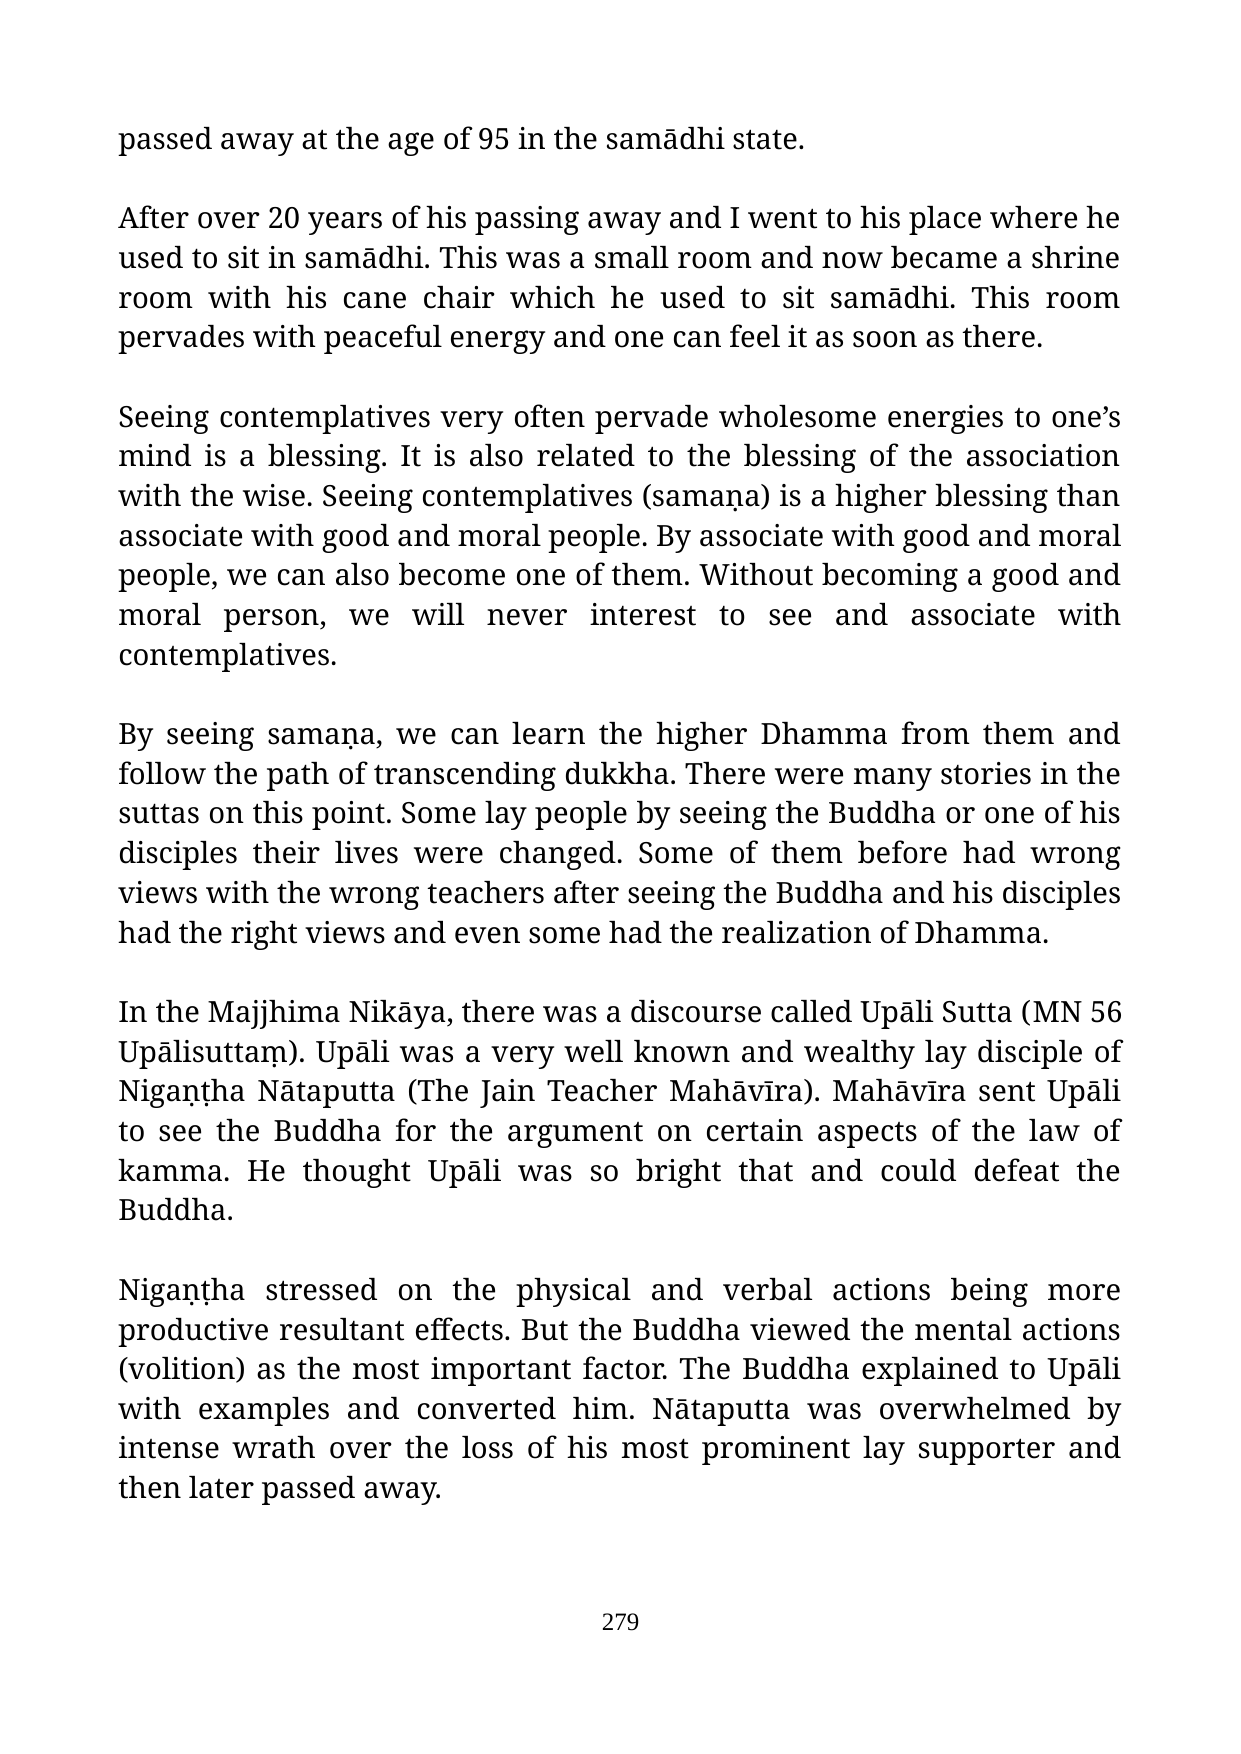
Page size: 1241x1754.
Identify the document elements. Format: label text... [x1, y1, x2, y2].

text passed away at the age of 95 in the samādhi state. After over 20 years of his passing away and I went to his place where he used to sit in samādhi. This was a small room and now became a shrine room with his cane chair which he used to sit samādhi. This room pervades with peaceful energy and one can feel it as soon as there. Seeing contemplatives very often pervade wholesome energies to one’s mind is a blessing. It is also related to the blessing of the association with the wise. Seeing contemplatives (samaṇa) is a higher blessing than associate with good and moral people. By associate with good and moral people, we can also become one of them. Without becoming a good and moral person, we will never interest to see and associate with contemplatives. By seeing samaṇa, we can learn the higher Dhamma from them and follow the path of transcending dukkha. There were many stories in the suttas on this point. Some lay people by seeing the Buddha or one of his disciples their lives were changed. Some of them before had wrong views with the wrong teachers after seeing the Buddha and his disciples had the right views and even some had the realization of Dhamma. In the Majjhima Nikāya, there was a discourse called Upāli Sutta (MN 56 Upālisuttaṃ). Upāli was a very well known and wealthy lay disciple of Nigaṇṭha Nātaputta (The Jain Teacher Mahāvīra). Mahāvīra sent Upāli to see the Buddha for the argument on certain aspects of the law of kamma. He thought Upāli was so bright that and could defeat the Buddha. Nigaṇṭha stressed on the physical and verbal actions being more productive resultant effects. But the Buddha viewed the mental actions (volition) as the most important factor. The Buddha explained to Upāli with examples and converted him. Nātaputta was overwhelmed by intense wrath over the loss of his most prominent lay supporter and then later passed away. [118, 118, 1122, 1547]
